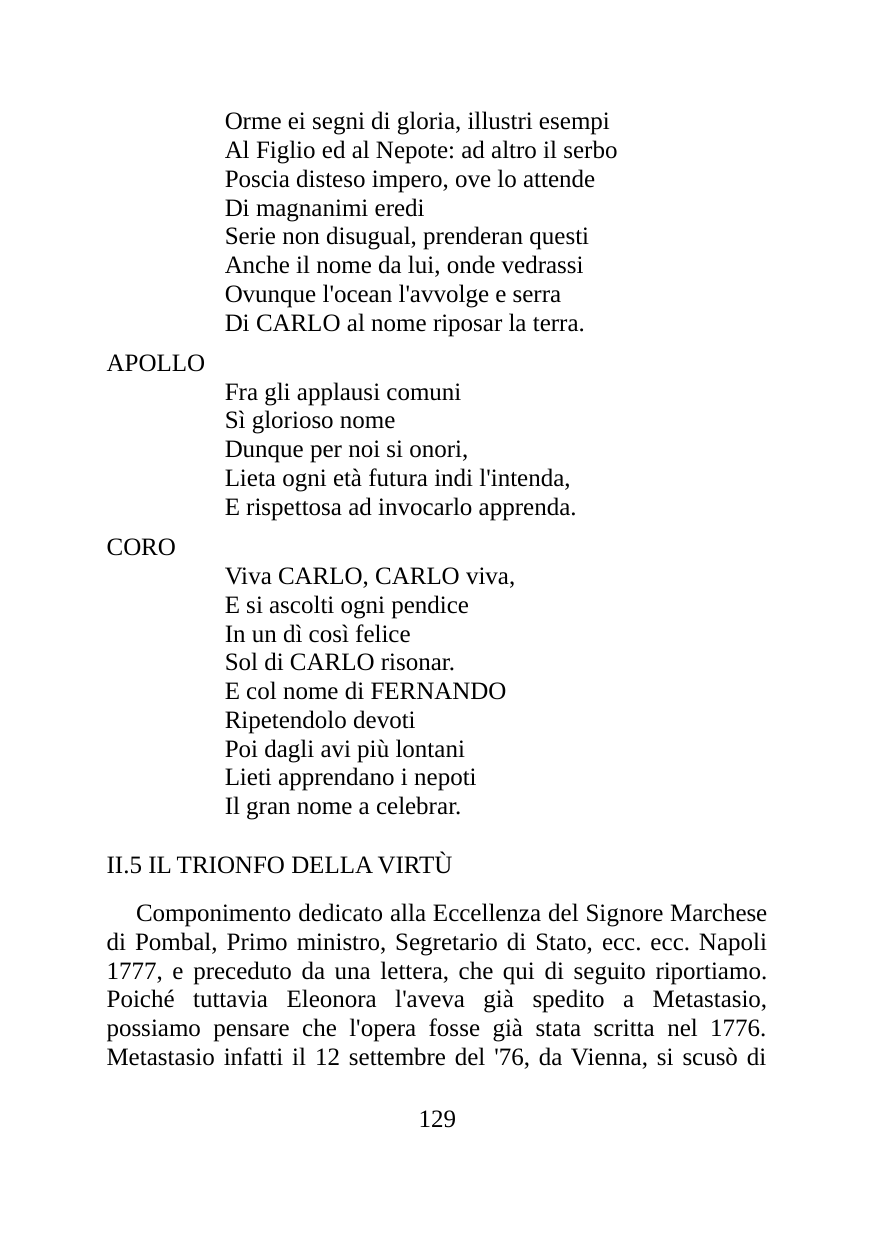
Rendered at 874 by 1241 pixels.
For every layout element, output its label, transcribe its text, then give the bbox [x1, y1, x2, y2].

subtitle II.5 IL TRIONFO DELLA VIRTÙ [106, 851, 768, 879]
text CORO [106, 532, 768, 561]
text Serie non disugual, prenderan questi [224, 221, 768, 250]
text Ripetendolo devoti [224, 705, 768, 734]
text Orme ei segni di gloria, illustri esempi [224, 106, 768, 135]
text Il gran nome a celebrar. [224, 791, 768, 820]
text Poscia disteso impero, ove lo attende [224, 164, 768, 193]
text Di magnanimi eredi [224, 193, 768, 221]
text Sì glorioso nome [224, 406, 768, 434]
text Al Figlio ed al Nepote: ad altro il serbo [224, 135, 768, 164]
text E si ascolti ogni pendice [224, 590, 768, 619]
text APOLLO [106, 348, 768, 377]
text Lieta ogni età futura indi l'intenda, [224, 463, 768, 492]
text In un dì così felice [224, 619, 768, 647]
text E rispettosa ad invocarlo apprenda. [224, 492, 768, 521]
text Lieti apprendano i nepoti [224, 762, 768, 791]
text Ovunque l'ocean l'avvolge e serra [224, 279, 768, 308]
text Sol di CARLO risonar. [224, 647, 768, 676]
text Dunque per noi si onori, [224, 434, 768, 463]
text Anche il nome da lui, onde vedrassi [224, 250, 768, 279]
text E col nome di FERNANDO [224, 676, 768, 705]
text Poi dagli avi più lontani [224, 734, 768, 762]
text Componimento dedicato alla Eccellenza del Signore Marchese di Pombal, Primo ministro, Segretario di Stato, ecc. ecc. Napoli 1777, e preceduto da una lettera, che qui di seguito riportiamo. Poiché tuttavia Eleonora l'aveva già spedito a Metastasio, possiamo pensare che l'opera fosse già stata scritta nel 1776. Metastasio infatti il 12 settembre del '76, da Vienna, si scusò di [106, 898, 768, 1071]
text Viva CARLO, CARLO viva, [224, 561, 768, 590]
text Di CARLO al nome riposar la terra. [224, 308, 768, 336]
text Fra gli applausi comuni [224, 377, 768, 406]
